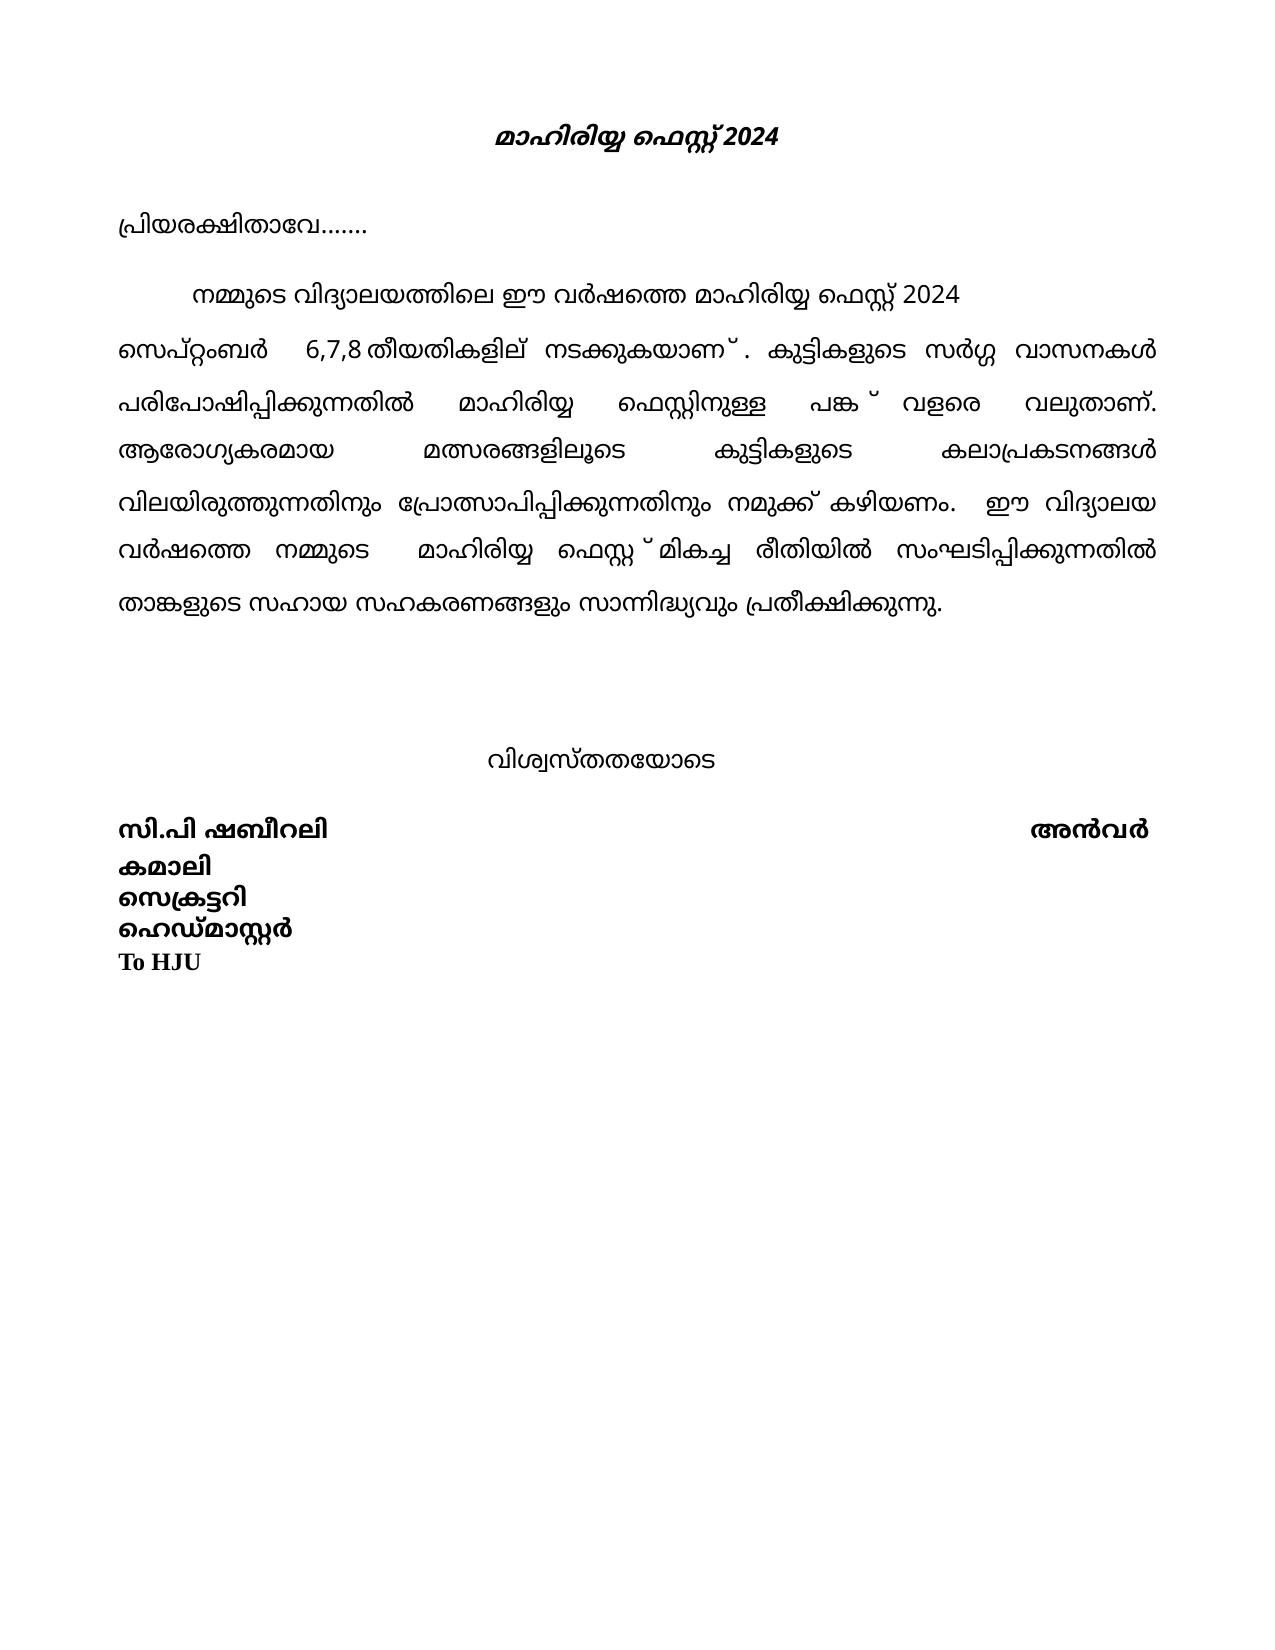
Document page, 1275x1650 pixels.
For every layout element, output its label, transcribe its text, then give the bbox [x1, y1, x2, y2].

text To HJU [118, 947, 1157, 976]
text സെപ്റ്റംബര്‍ 6,7,8തീയതികളില്‍‍ നടക്കുകയാണ് . കുട്ടികളുടെ സര്‍ഗ്ഗ വാസനകള്‍ പരിപോഷിപ്പിക്കുന്നതില്‍ മാഹിരിയ്യ ഫെസ്റ്റിനുള്ള പങ്ക് വളരെ വലുതാണ്. ആരോഗ്യകരമായ മത്സരങ്ങളിലൂടെ കുട്ടികളുടെ കലാപ്രകടനങ്ങള്‍ വിലയിരുത്തുന്നതിനും പ്രോത്സാപിപ്പിക്കുന്നതിനും നമുക്ക് കഴിയണം. ഈ വിദ്യാലയ വര്‍ഷത്തെ നമ്മുടെ മാഹിരിയ്യ ഫെസ്റ്റ് മികച്ച രീതിയില്‍ സംഘടിപ്പിക്കുന്നതില്‍ താങ്കളുടെ സഹായ സഹകരണങ്ങളും സാന്നിദ്ധ്യവും പ്രതീക്ഷിക്കുന്നു. [118, 332, 1157, 621]
text മാഹിരിയ്യ ഫെസ്റ്റ് 2024 [118, 118, 1157, 154]
text നമ്മുടെ വിദ്യാലയത്തിലെ ഈ വര്‍ഷത്തെ മാഹിരിയ്യ ഫെസ്റ്റ് 2024 [118, 277, 1157, 313]
text വിശ്വസ്തതയോടെ [118, 742, 1157, 778]
text സെക്രട്ടറി ഹെഡ്‌മാസ്റ്റര്‍ [118, 885, 1157, 947]
text പ്രിയരക്ഷിതാവേ....... [118, 207, 1157, 243]
text സി.പി ഷബീറലി‍ അന്‍വ‍‍ര്‍ കമാലി ‍ [118, 812, 1157, 885]
text ‌‌ [118, 673, 1157, 707]
